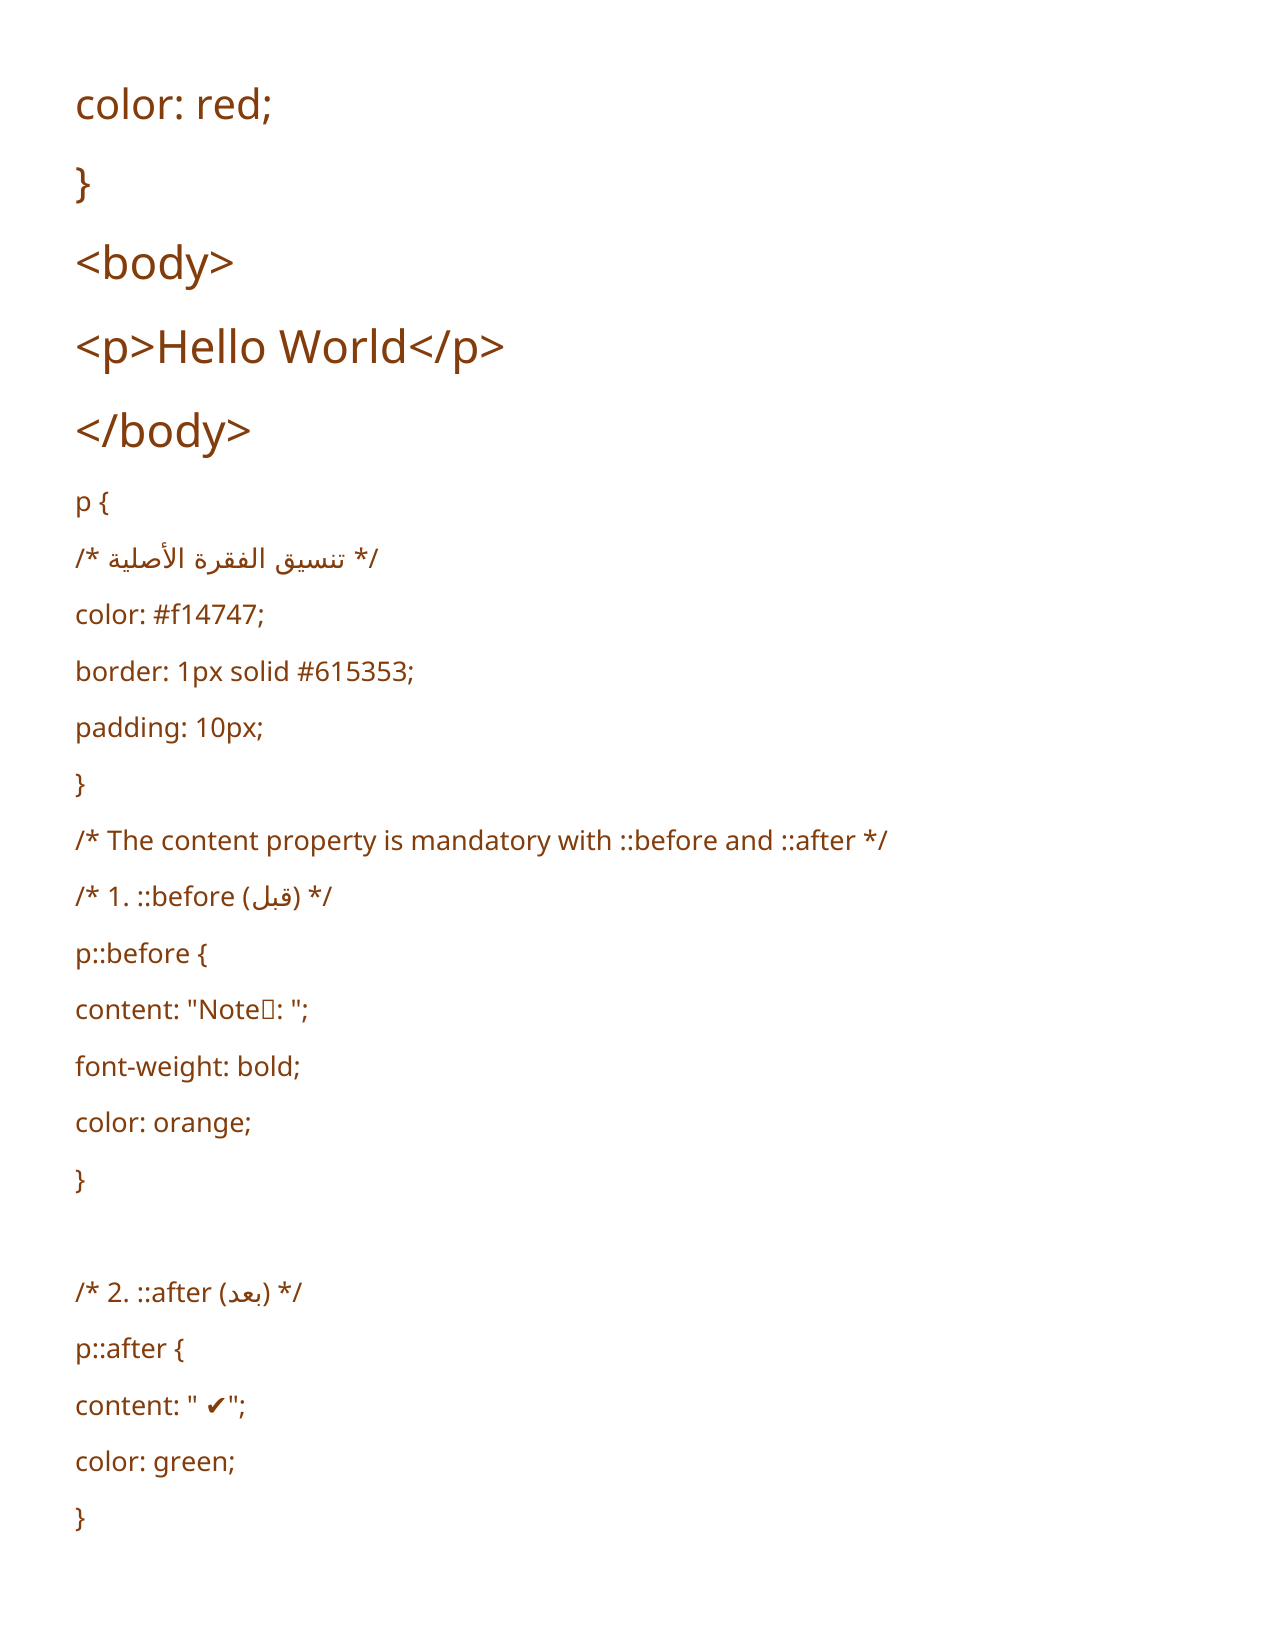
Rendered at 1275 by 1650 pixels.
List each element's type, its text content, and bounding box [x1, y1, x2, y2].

text } [75, 765, 1200, 802]
text <body> [75, 231, 1200, 293]
text color: #f14747; [75, 596, 1200, 632]
text border: 1px solid #615353; [75, 652, 1200, 689]
text content: "Note💡: "; [75, 991, 1200, 1028]
text p::after { [75, 1329, 1200, 1366]
text color: green; [75, 1442, 1200, 1479]
text /* 2. ::after (بعد) */ [75, 1273, 1200, 1310]
text color: orange; [75, 1104, 1200, 1141]
text </body> [75, 399, 1200, 461]
text font-weight: bold; [75, 1047, 1200, 1084]
text content: " ✔️"; [75, 1386, 1200, 1423]
text color: red; [75, 75, 1200, 132]
text } [75, 1499, 1200, 1536]
text } [75, 153, 1200, 210]
text p::before { [75, 934, 1200, 971]
text } [75, 1160, 1200, 1197]
text /* 1. ::before (قبل) */ [75, 878, 1200, 915]
text /* The content property is mandatory with ::before and ::after */ [75, 821, 1200, 858]
text padding: 10px; [75, 708, 1200, 745]
text <p>Hello World</p> [75, 315, 1200, 377]
text p { [75, 483, 1200, 519]
text /* تنسيق الفقرة الأصلية */ [75, 539, 1200, 576]
